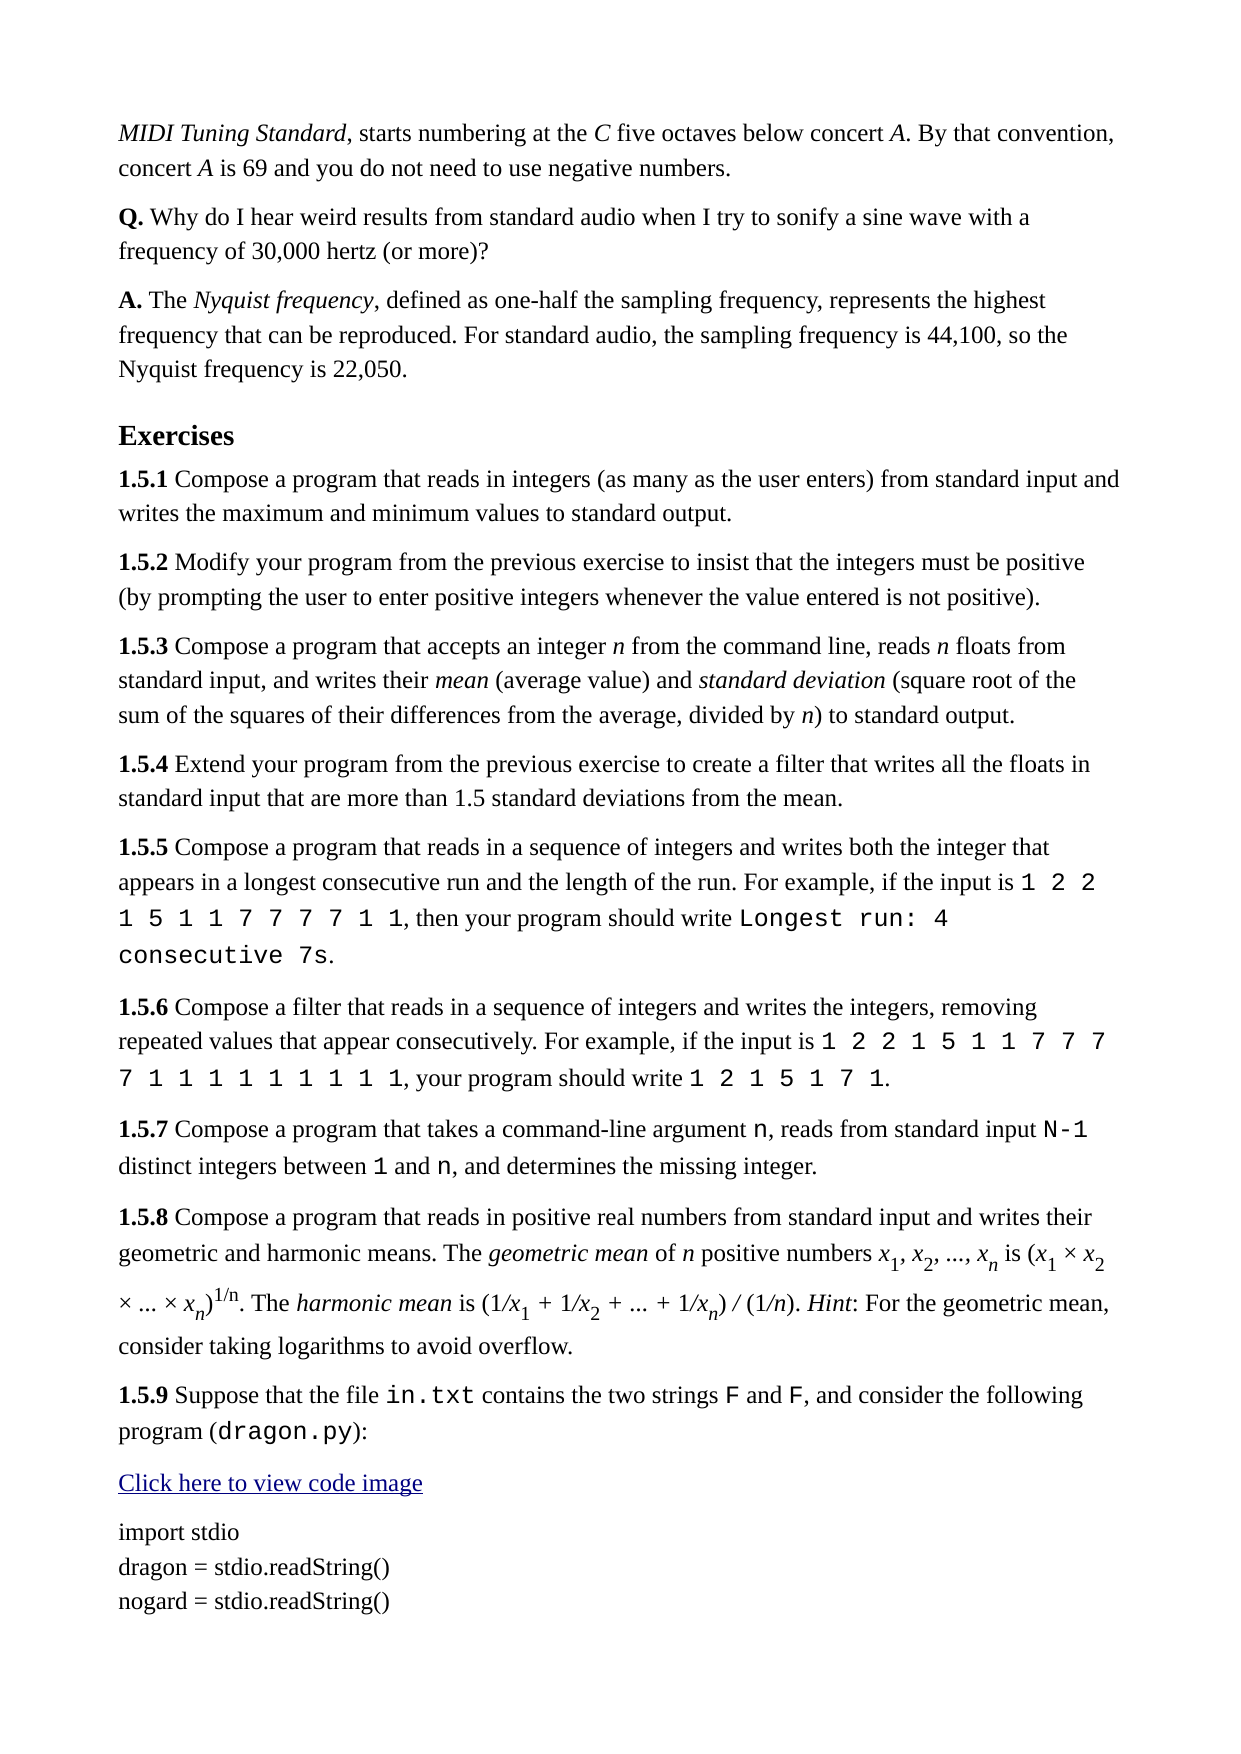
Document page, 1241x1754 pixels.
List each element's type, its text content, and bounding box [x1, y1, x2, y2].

text 1.5.6 Compose a filter that reads in a sequence of integers and writes the integers, removing repeated values that appear consecutively. For example, if the input is 1 2 2 1 5 1 1 7 7 7 7 1 1 1 1 1 1 1 1 1, your program should write 1 2 1 5 1 7 1. [118, 992, 1122, 1093]
text 1.5.9 Suppose that the file in.txt contains the two strings F and F, and consider the following program (dragon.py): [118, 1380, 1122, 1447]
text 1.5.5 Compose a program that reads in a sequence of integers and writes both the integer that appears in a longest consecutive run and the length of the run. For example, if the input is 1 2 2 1 5 1 1 7 7 7 7 1 1, then your program should write Longest run: 4 consecutive 7s. [118, 832, 1122, 971]
text 1.5.4 Extend your program from the previous exercise to create a filter that writes all the floats in standard input that are more than 1.5 standard deviations from the mean. [118, 749, 1122, 812]
subtitle Exercises [118, 418, 1122, 451]
text A. The Nyquist frequency, defined as one-half the sampling frequency, represents the highest frequency that can be reproduced. For standard audio, the sampling frequency is 44,100, so the Nyquist frequency is 22,050. [118, 285, 1122, 383]
text Click here to view code image [118, 1468, 1122, 1497]
text Q. Why do I hear weird results from standard audio when I try to sonify a sine wave with a frequency of 30,000 hertz (or more)? [118, 202, 1122, 265]
text 1.5.3 Compose a program that accepts an integer n from the command line, reads n floats from standard input, and writes their mean (average value) and standard deviation (square root of the sum of the squares of their differences from the average, divided by n) to standard output. [118, 631, 1122, 729]
text 1.5.8 Compose a program that reads in positive real numbers from standard input and writes their geometric and harmonic means. The geometric mean of n positive numbers x1, x2, ..., xn is (x1 × x2 × ... × xn)1/n. The harmonic mean is (1/x1 + 1/x2 + ... + 1/xn) / (1/n). Hint: For the geometric mean, consider taking logarithms to avoid overflow. [118, 1202, 1122, 1359]
text 1.5.1 Compose a program that reads in integers (as many as the user enters) from standard input and writes the maximum and minimum values to standard output. [118, 464, 1122, 527]
text MIDI Tuning Standard, starts numbering at the C five octaves below concert A. By that convention, concert A is 69 and you do not need to use negative numbers. [118, 118, 1122, 181]
text 1.5.2 Modify your program from the previous exercise to insist that the integers must be positive (by prompting the user to enter positive integers whenever the value entered is not positive). [118, 547, 1122, 611]
text import stdio dragon = stdio.readString() nogard = stdio.readString() [118, 1517, 1122, 1615]
text 1.5.7 Compose a program that takes a command-line argument n, reads from standard input N-1 distinct integers between 1 and n, and determines the missing integer. [118, 1114, 1122, 1182]
